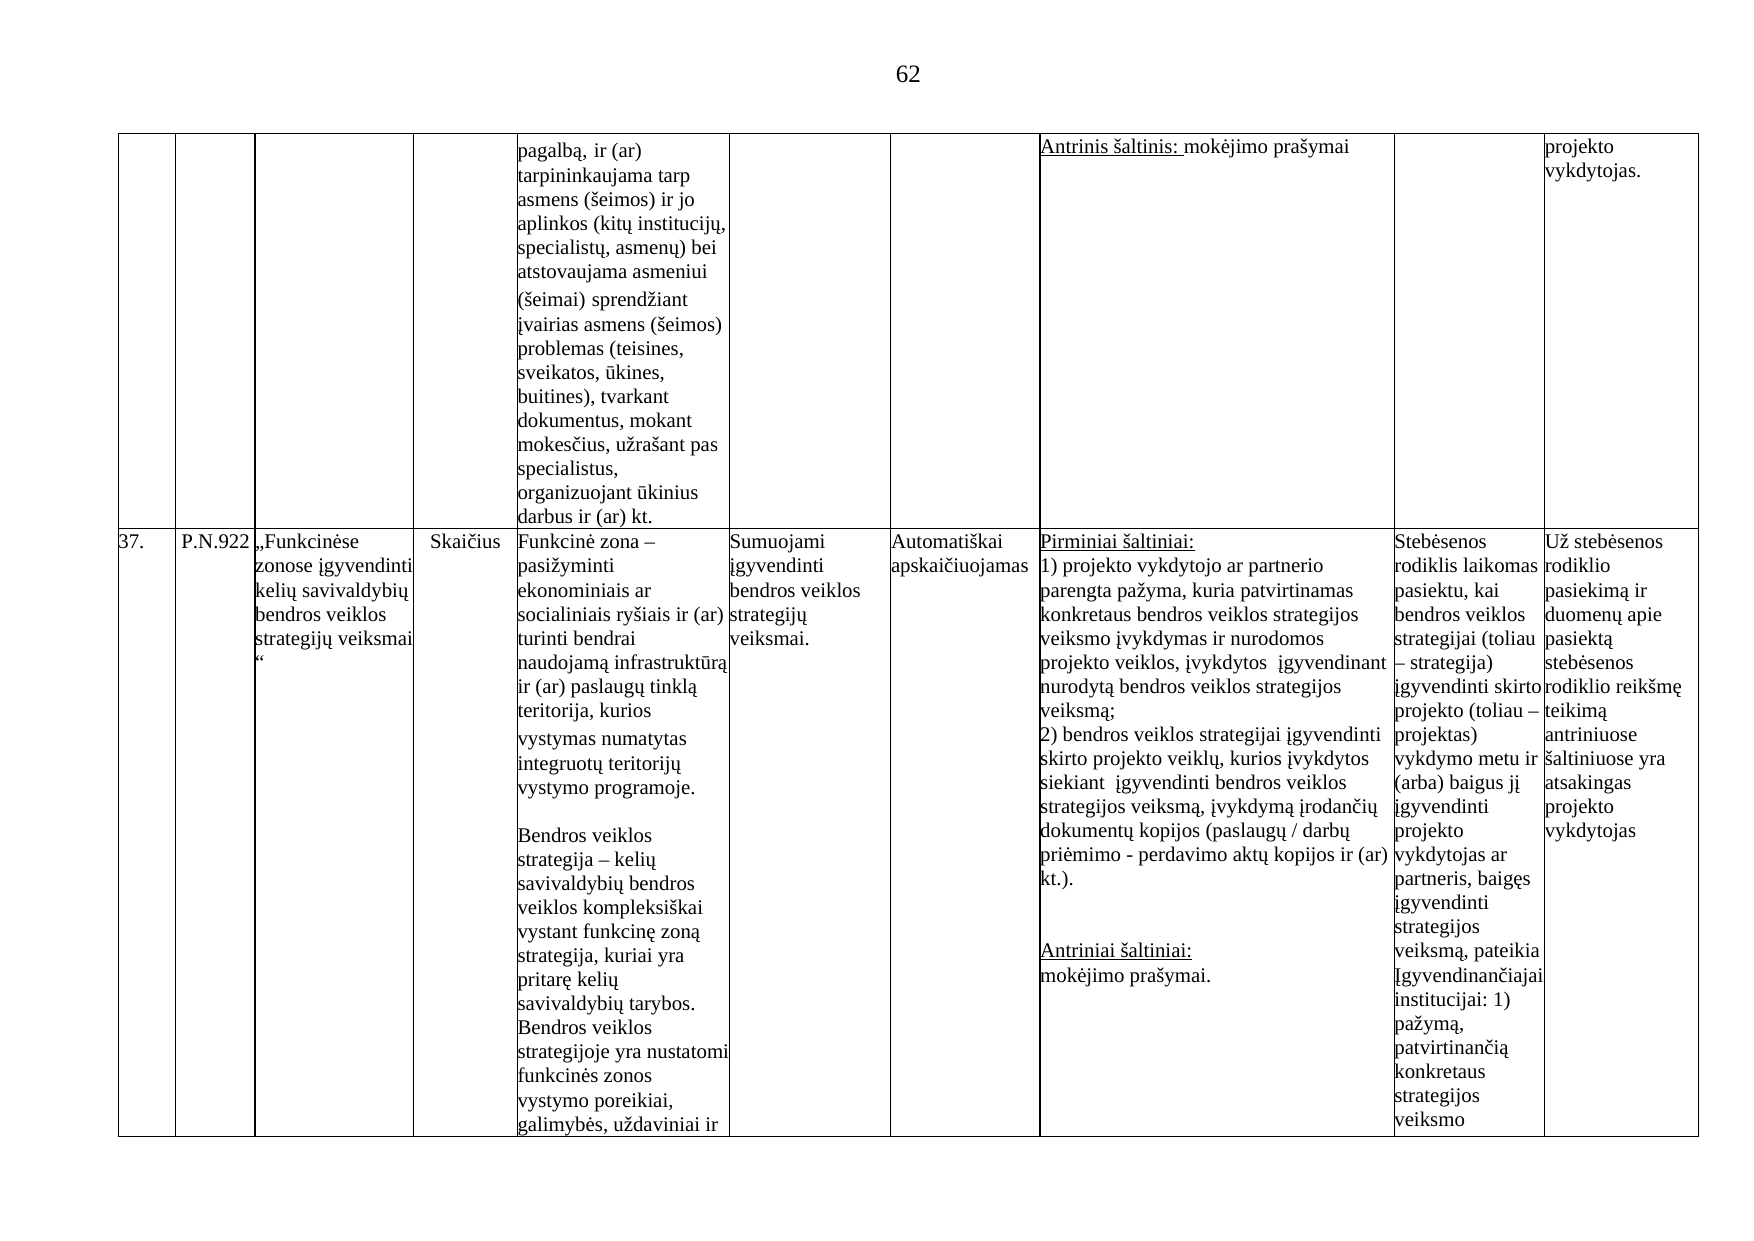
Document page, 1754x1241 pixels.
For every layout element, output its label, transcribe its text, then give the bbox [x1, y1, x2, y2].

table_cell pagalbą, ir (ar) tarpininkaujama tarp asmens (šeimos) ir jo aplinkos (kitų institucijų, specialistų, asmenų) bei atstovaujama asmeniui (šeimai) sprendžiant įvairias asmens (šeimos) problemas (teisines, sveikatos, ūkines, buitines), tvarkant dokumentus, mokant mokesčius, užrašant pas specialistus, organizuojant ūkinius darbus ir (ar) kt. [518, 134, 729, 528]
table_cell Pirminiai šaltiniai: 1) projekto vykdytojo ar partnerio parengta pažyma, kuria patvirtinamas konkretaus bendros veiklos strategijos veiksmo įvykdymas ir nurodomos projekto veiklos, įvykdytos įgyvendinant nurodytą bendros veiklos strategijos veiksmą; 2) bendros veiklos strategijai įgyvendinti skirto projekto veiklų, kurios įvykdytos siekiant įgyvendinti bendros veiklos strategijos veiksmą, įvykdymą įrodančių dokumentų kopijos (paslaugų / darbų priėmimo - perdavimo aktų kopijos ir (ar) kt.). Antriniai šaltiniai: mokėjimo prašymai. [1041, 529, 1394, 1136]
table_cell [414, 134, 517, 528]
table_cell [256, 134, 413, 528]
table_cell [1395, 134, 1544, 528]
table_cell Automatiškai apskaičiuojamas [891, 529, 1039, 1136]
table_cell [176, 134, 254, 528]
table_cell Sumuojami įgyvendinti bendros veiklos strategijų veiksmai. [730, 529, 890, 1136]
table_cell P.N.922 [176, 529, 254, 1136]
table_cell [119, 134, 175, 528]
table_cell Stebėsenos rodiklis laikomas pasiektu, kai bendros veiklos strategijai (toliau – strategija) įgyvendinti skirto projekto (toliau – projektas) vykdymo metu ir (arba) baigus jį įgyvendinti projekto vykdytojas ar partneris, baigęs įgyvendinti strategijos veiksmą, pateikia Įgyvendinančiajai institucijai: 1) pažymą, patvirtinančią konkretaus strategijos veiksmo [1395, 529, 1544, 1136]
table_cell projekto vykdytojas. [1545, 134, 1698, 528]
table_cell Skaičius [414, 529, 517, 1136]
table_cell Antrinis šaltinis: mokėjimo prašymai [1041, 134, 1394, 528]
table_cell „Funkcinėse zonose įgyvendinti kelių savivaldybių bendros veiklos strategijų veiksmai “ [256, 529, 413, 1136]
table_cell Už stebėsenos rodiklio pasiekimą ir duomenų apie pasiektą stebėsenos rodiklio reikšmę teikimą antriniuose šaltiniuose yra atsakingas projekto vykdytojas [1545, 529, 1698, 1136]
table_cell [730, 134, 890, 528]
table_cell 37. [119, 529, 175, 1136]
table_cell [891, 134, 1039, 528]
table_cell Funkcinė zona – pasižyminti ekonominiais ar socialiniais ryšiais ir (ar) turinti bendrai naudojamą infrastruktūrą ir (ar) paslaugų tinklą teritorija, kurios vystymas numatytas integruotų teritorijų vystymo programoje. Bendros veiklos strategija – kelių savivaldybių bendros veiklos kompleksiškai vystant funkcinę zoną strategija, kuriai yra pritarę kelių savivaldybių tarybos. Bendros veiklos strategijoje yra nustatomi funkcinės zonos vystymo poreikiai, galimybės, uždaviniai ir [518, 529, 729, 1136]
